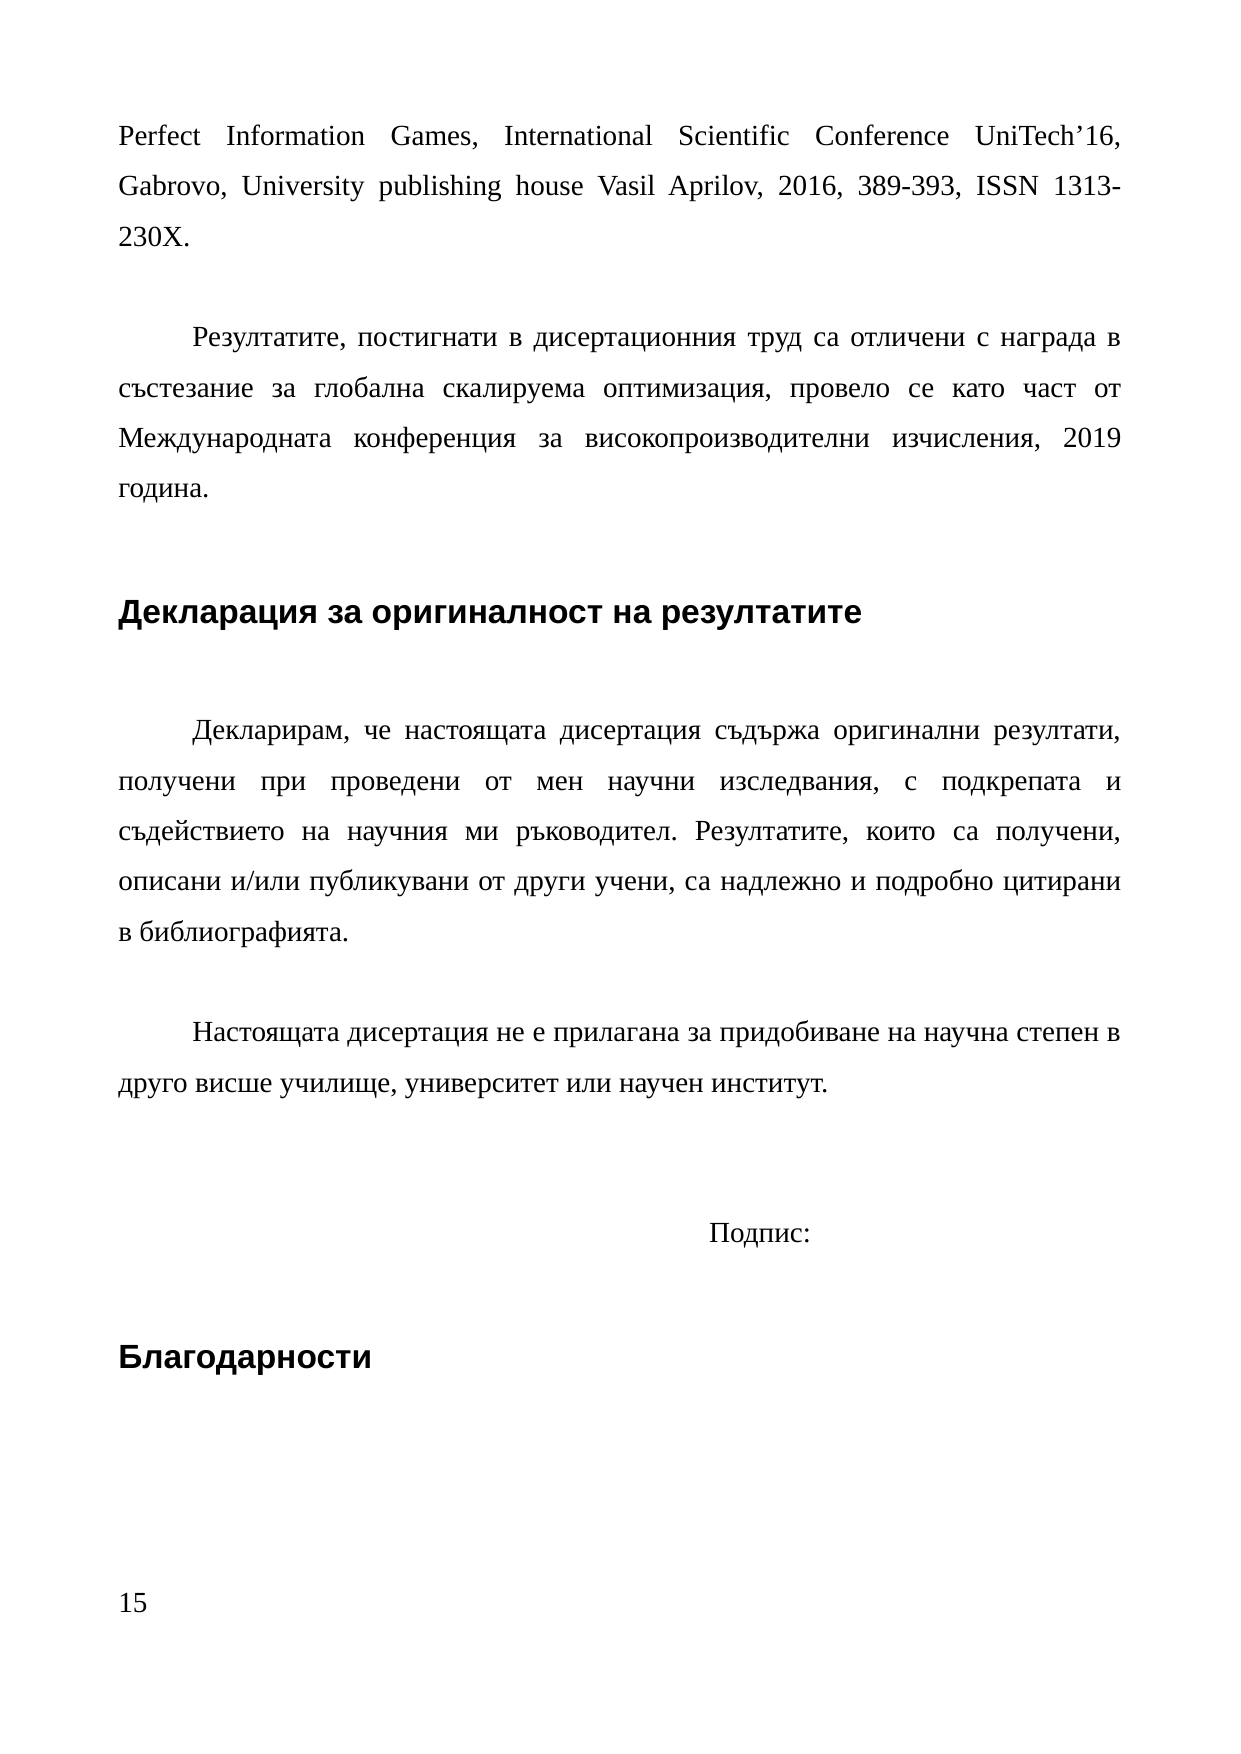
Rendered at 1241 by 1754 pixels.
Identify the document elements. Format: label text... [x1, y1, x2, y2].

text Настоящата дисертация не е прилагана за придобиване на научна степен в друго висше училище, университет или научен институт. [118, 1014, 1122, 1098]
text Декларирам, че настоящата дисертация съдържа оригинални резултати, получени при проведени от мен научни изследвания, с подкрепата и съдействието на научния ми ръководител. Резултатите, които са получени, описани и/или публикувани от други учени, са надлежно и подробно цитирани в библиографията. [118, 712, 1122, 947]
subtitle Благодарности [118, 1337, 1122, 1376]
text Резултатите, постигнати в дисертационния труд са отличени с награда в състезание за глобална скалируема оптимизация, провело се като част от Международната конференция за високопроизводителни изчисления, 2019 година. [118, 319, 1122, 504]
text Perfect Information Games, International Scientific Conference UniTech’16, Gabrovo, University publishing house Vasil Aprilov, 2016, 389-393, ISSN 1313-230X. [118, 118, 1122, 252]
text Подпис: [118, 1216, 1122, 1249]
subtitle Декларация за оригиналност на резултатите [118, 592, 1122, 630]
